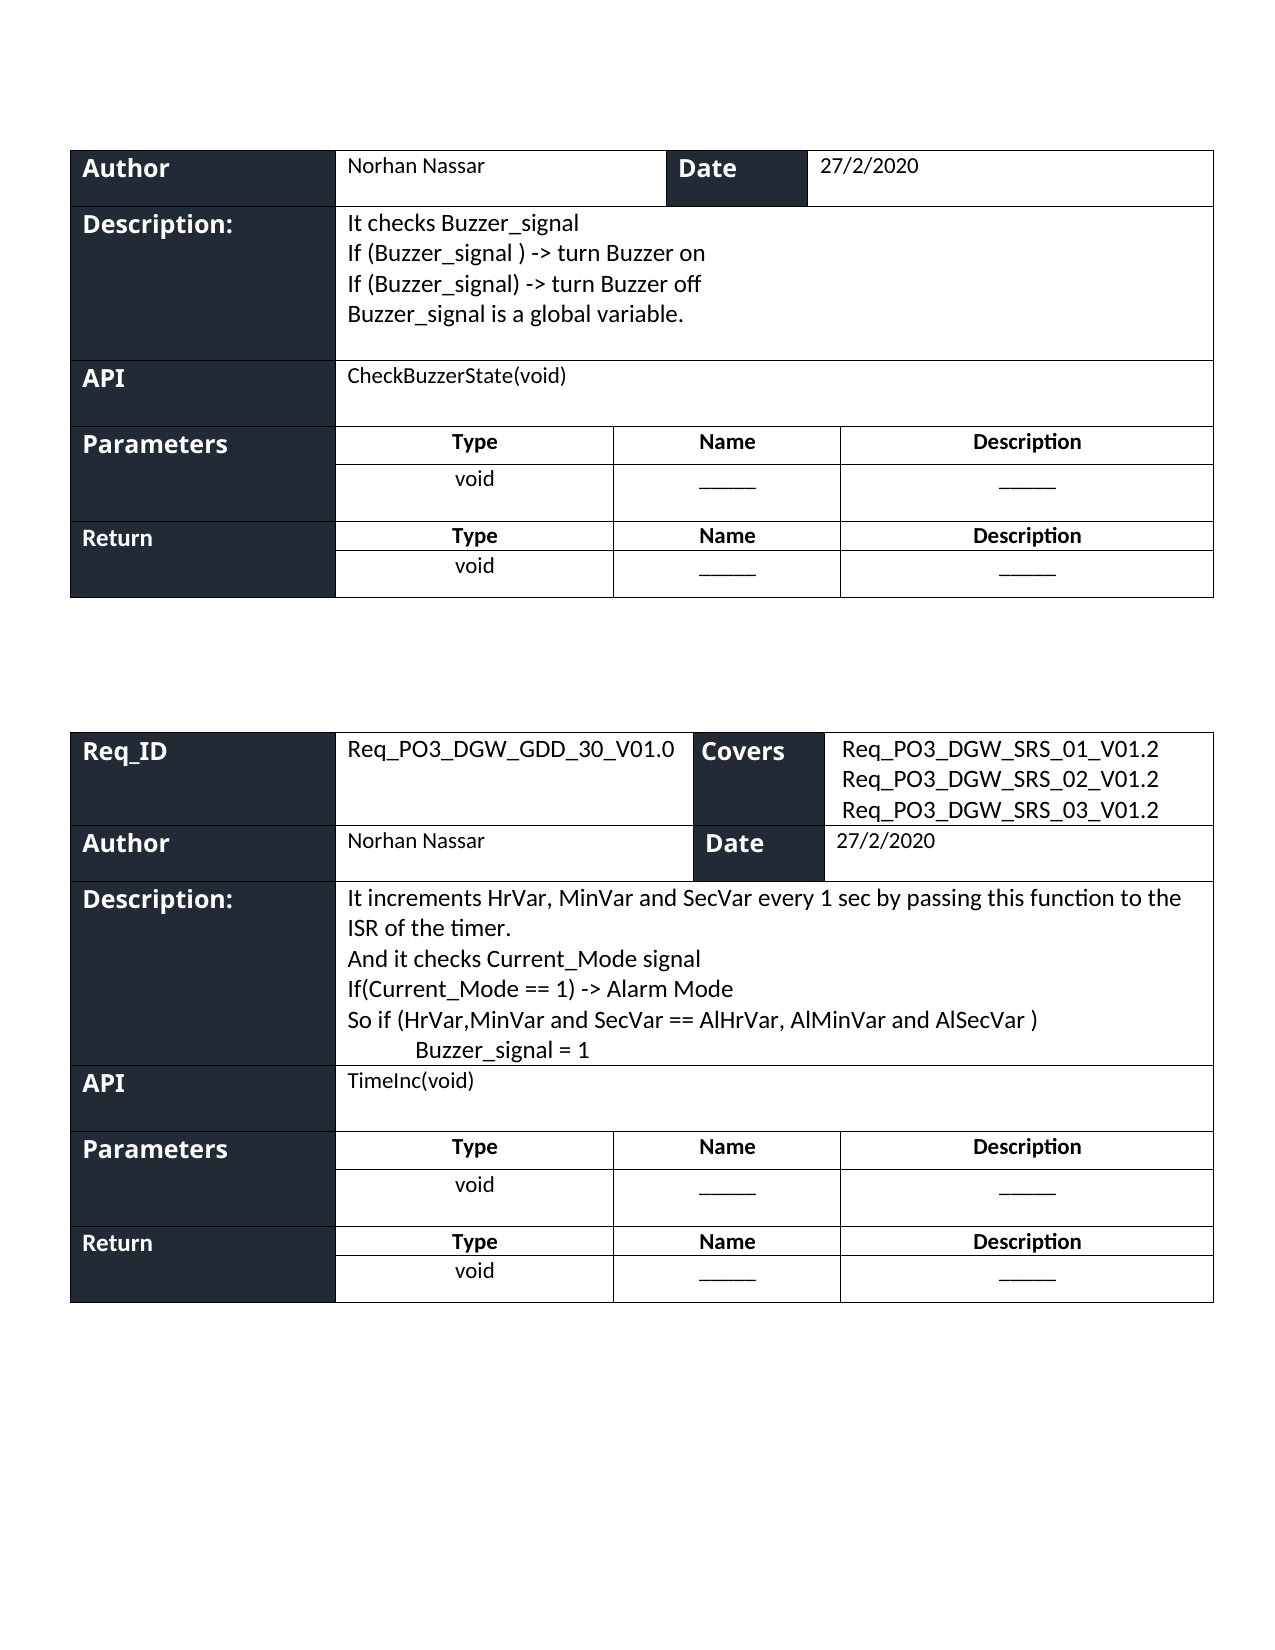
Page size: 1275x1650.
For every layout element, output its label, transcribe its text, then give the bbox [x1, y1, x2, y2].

table_cell void [336, 1170, 613, 1226]
table_cell _____ [841, 1256, 1213, 1302]
table_cell _____ [841, 551, 1213, 597]
table_cell Description: [71, 882, 335, 1065]
table_cell Norhan Nassar [336, 826, 693, 881]
table_cell Description [841, 1227, 1213, 1255]
table_cell Type [336, 427, 613, 463]
table_cell CheckBuzzerState(void) [336, 361, 1213, 426]
table_cell Description [841, 427, 1213, 463]
table_cell Name [614, 522, 840, 550]
table_cell Author [71, 826, 335, 881]
table_header Covers [694, 733, 824, 825]
table_header Req_PO3_DGW_SRS_01_V01.2 Req_PO3_DGW_SRS_02_V01.2 Req_PO3_DGW_SRS_03_V01.2 [841, 733, 1213, 825]
table_cell Description: [71, 207, 335, 360]
table_cell _____ [614, 551, 840, 597]
table_cell _____ [841, 1170, 1213, 1226]
table_cell Return [71, 522, 335, 597]
table_cell _____ [614, 1256, 840, 1302]
table_cell _____ [841, 465, 1213, 521]
table_cell Type [336, 1132, 613, 1169]
table_cell void [336, 465, 613, 521]
table_cell It checks Buzzer_signal If (Buzzer_signal ) -> turn Buzzer on If (Buzzer_signal) -> turn Buzzer off Buzzer_signal is a global variable. [336, 207, 1213, 360]
table_cell Name [614, 1132, 840, 1169]
table_cell Parameters [71, 1132, 335, 1226]
table_cell _____ [614, 465, 840, 521]
table_cell TimeInc(void) [336, 1066, 1213, 1131]
table_cell Name [614, 1227, 840, 1255]
table_cell Author [71, 151, 335, 206]
table_cell _____ [614, 1170, 840, 1226]
table_cell API [71, 1066, 335, 1131]
table_cell It increments HrVar, MinVar and SecVar every 1 sec by passing this function to the ISR of the timer. And it checks Current_Mode signal If(Current_Mode == 1) -> Alarm Mode So if (HrVar,MinVar and SecVar == AlHrVar, AlMinVar and AlSecVar ) Buzzer_signal = 1 [336, 882, 1213, 1065]
table_cell Name [614, 427, 840, 463]
table_cell Type [336, 522, 613, 550]
table_cell API [71, 361, 335, 426]
table_cell 27/2/2020 [825, 826, 1213, 881]
table_header Req_PO3_DGW_GDD_30_V01.0 [336, 733, 693, 825]
table_cell Date [694, 826, 824, 881]
table_cell Return [71, 1227, 335, 1302]
table_cell Type [336, 1227, 613, 1255]
table_cell Norhan Nassar [336, 151, 666, 206]
table_cell Date [667, 151, 807, 206]
table_header [825, 733, 841, 825]
table_cell Description [841, 522, 1213, 550]
table_cell 27/2/2020 [808, 151, 1213, 206]
table_cell Parameters [71, 427, 335, 521]
table_cell void [336, 551, 613, 597]
table_cell void [336, 1256, 613, 1302]
table_header Req_ID [71, 733, 335, 825]
table_cell Description [841, 1132, 1213, 1169]
